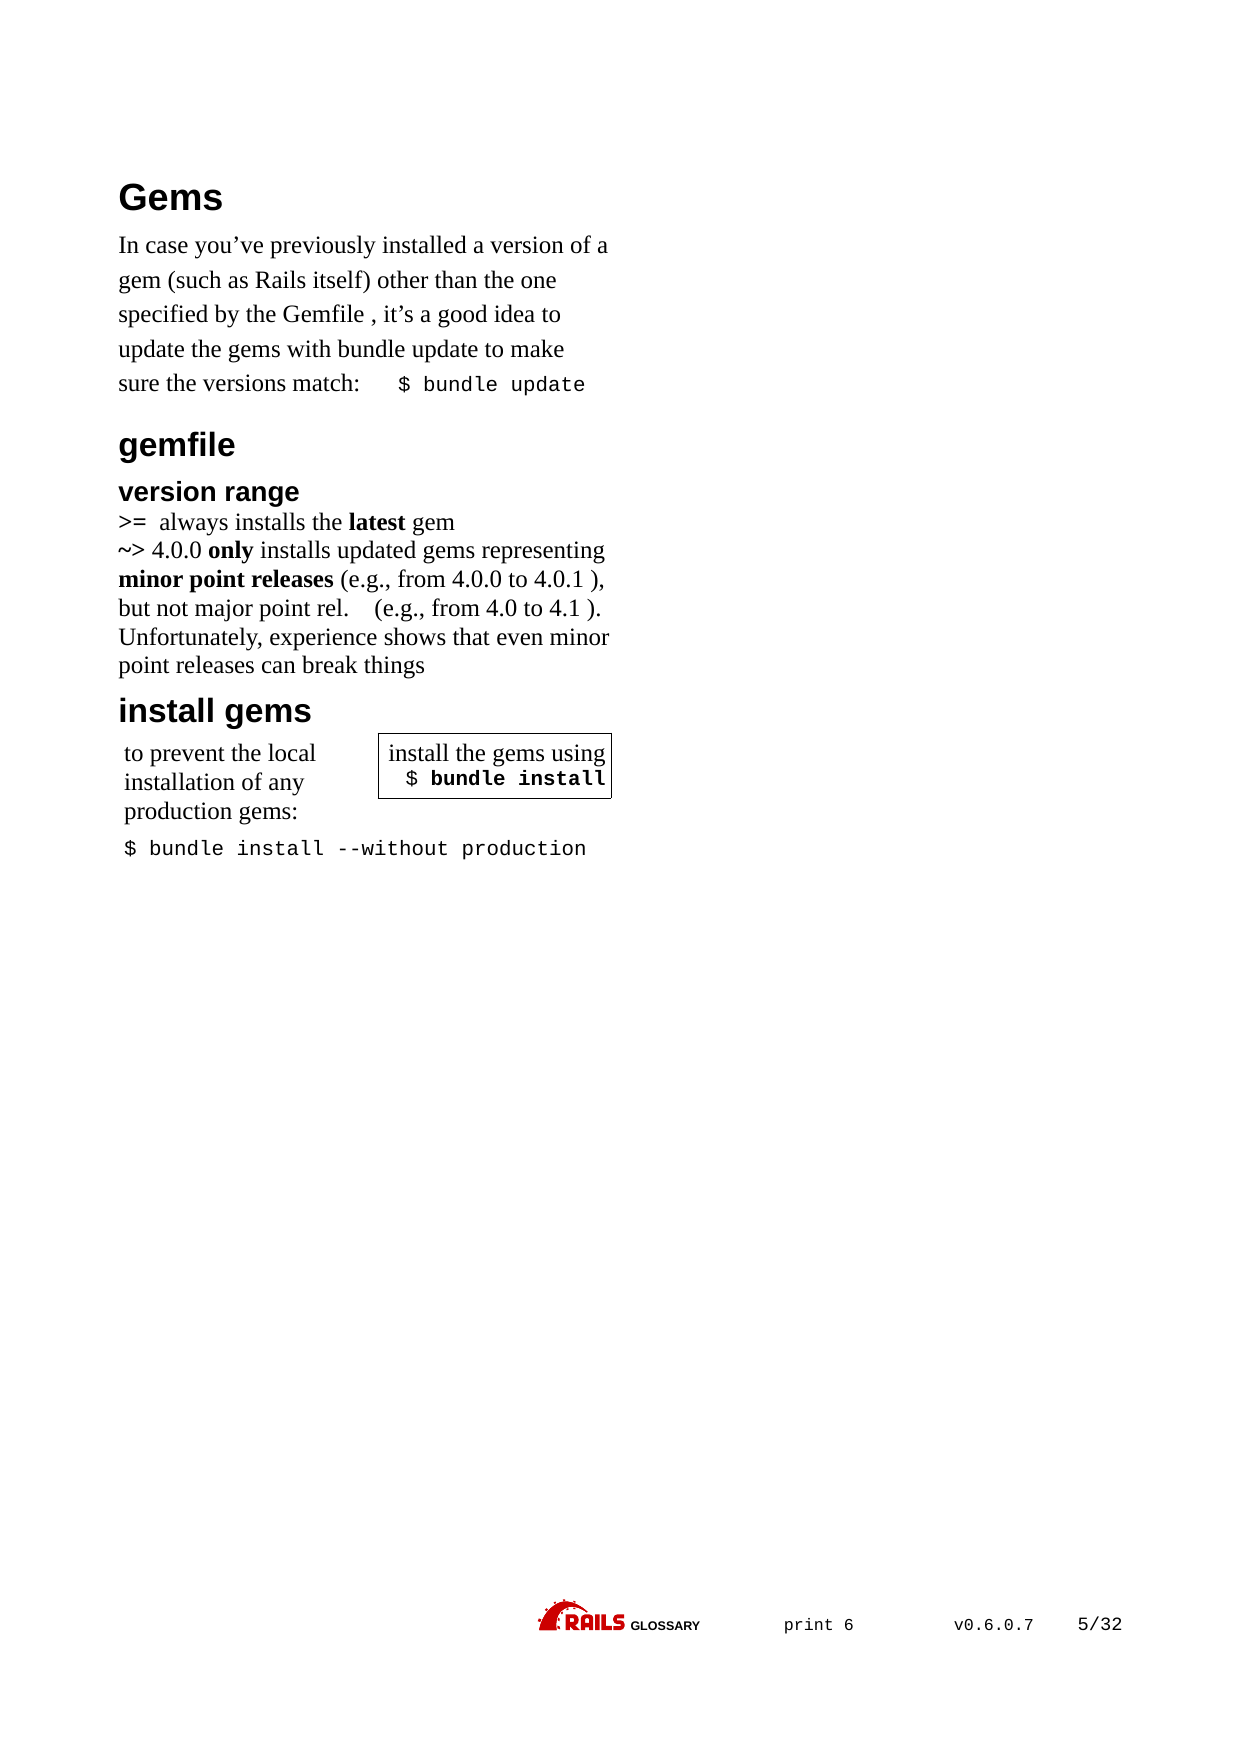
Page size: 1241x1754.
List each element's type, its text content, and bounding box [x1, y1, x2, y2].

text In case you’ve previously installed a version of a gem (such as Rails itself) other than the one specified by the Gemfile , it’s a good idea to update the gems with bundle update to make sure the versions match: $ bundle update [118, 231, 611, 398]
text ~> 4.0.0 only installs updated gems representing minor point releases (e.g., from 4.0.0 to 4.0.1 ), but not major point rel. (e.g., from 4.0 to 4.1 ). Unfortunately, experience shows that even minor point releases can break things [118, 536, 611, 679]
subtitle install gems [118, 691, 611, 730]
table_header to prevent the local installation of any production gems: [118, 733, 378, 833]
subtitle gemfile [118, 424, 611, 463]
subtitle version range [118, 475, 611, 507]
table_header install the gems using $ bundle install [379, 734, 611, 797]
table_cell $ bundle install --without production [118, 833, 611, 868]
text >= always installs the latest gem [118, 507, 611, 536]
subtitle Gems [118, 174, 611, 218]
table_cell [378, 799, 611, 833]
